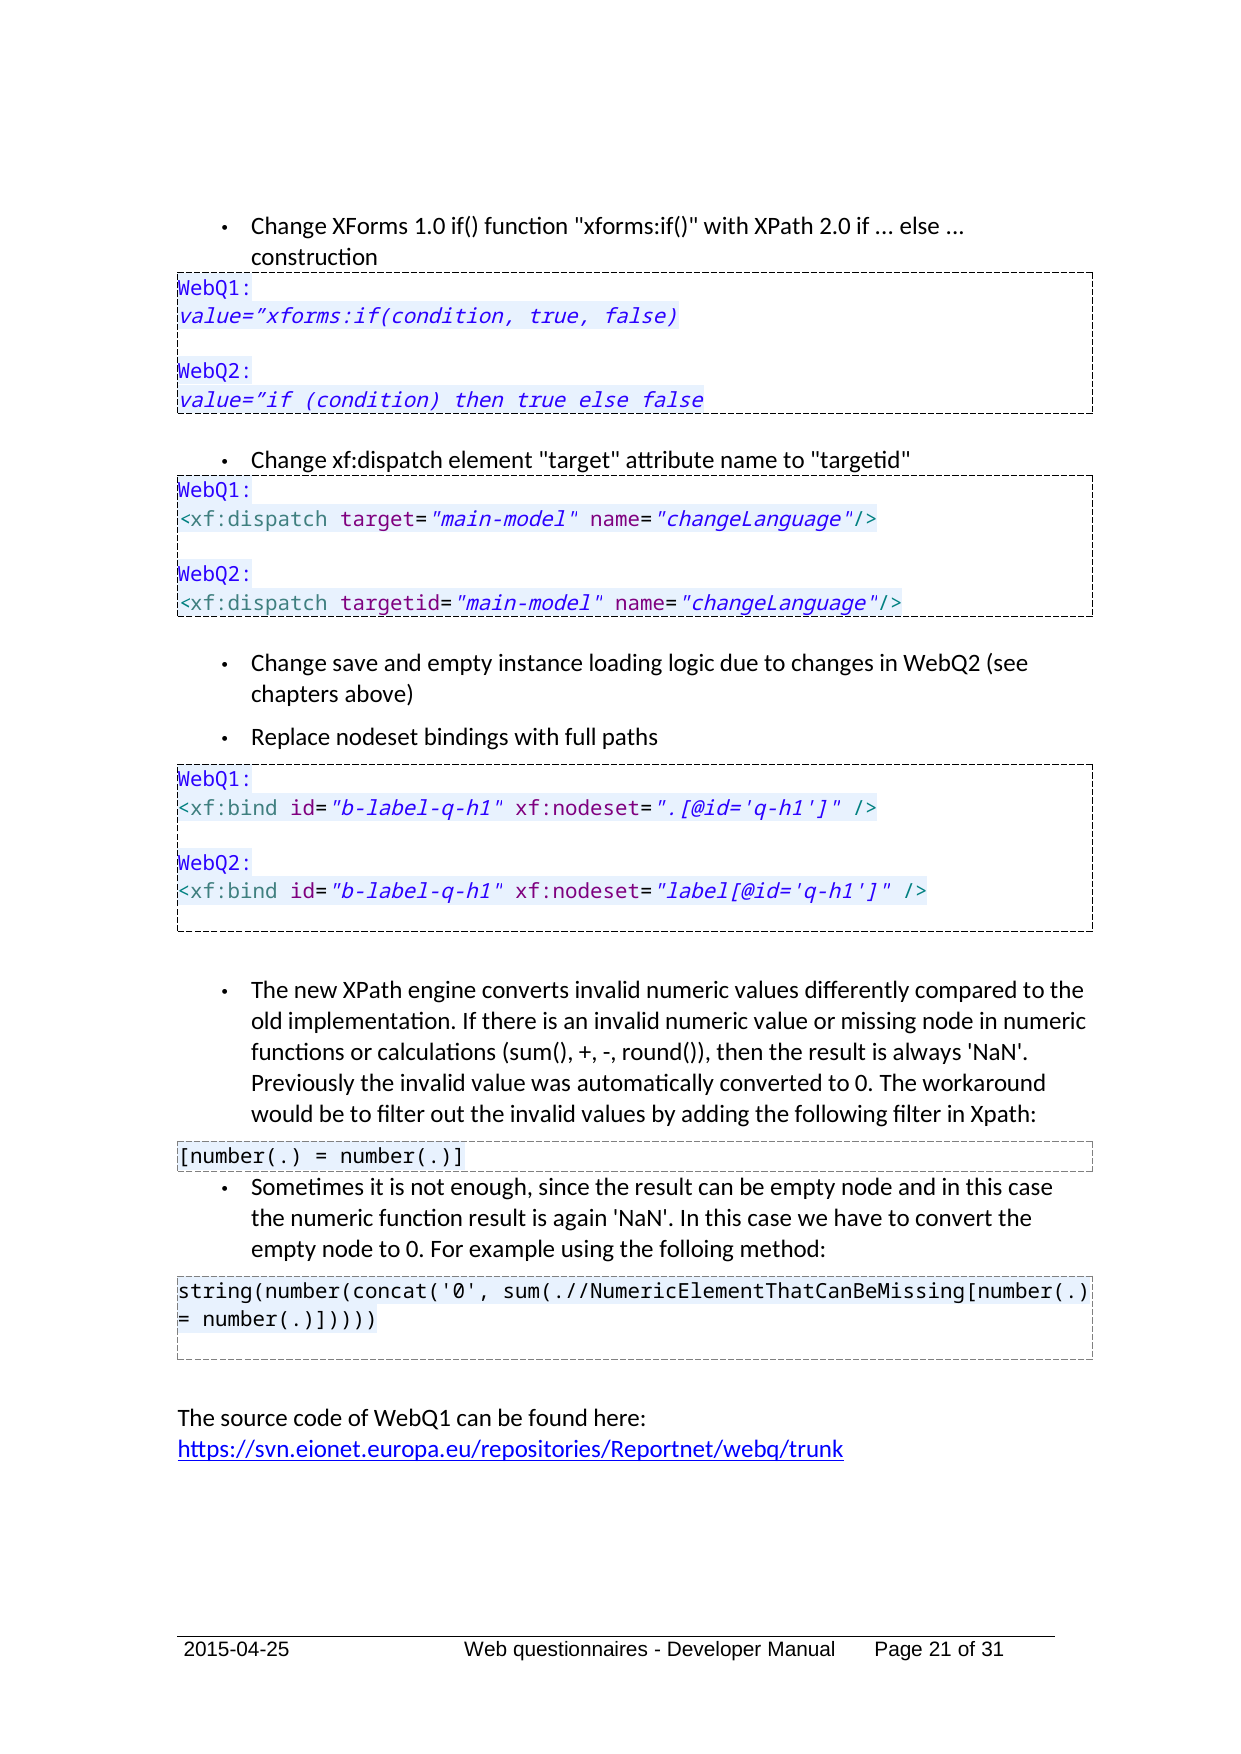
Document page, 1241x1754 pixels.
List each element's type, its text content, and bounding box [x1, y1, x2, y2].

list <xf:bind id="b-label-q-h1" xf:nodeset=".[@id='q-h1']" /> [177, 793, 1092, 821]
list string(number(concat('0', sum(.//NumericElementThatCanBeMissing[number(.) = number(.)])))) [177, 1276, 1092, 1333]
list Replace nodeset bindings with full paths [221, 721, 1092, 752]
list value=”xforms:if(condition, true, false) [177, 301, 1092, 329]
list <xf:bind id="b-label-q-h1" xf:nodeset="label[@id='q-h1']" /> [177, 876, 1092, 905]
list WebQ1: [177, 764, 1092, 793]
list WebQ1: [177, 475, 1092, 504]
list <xf:dispatch target="main-model" name="changeLanguage"/> [177, 504, 1092, 532]
list <xf:dispatch targetid="main-model" name="changeLanguage"/> [177, 588, 1092, 616]
list Change xf:dispatch element "target" attribute name to "targetid" [221, 444, 1092, 475]
list Sometimes it is not enough, since the result can be empty node and in this case the numeric function result is again 'NaN'. In this case we have to convert the empty node to 0. For example using the folloing method: [178, 1170, 1092, 1264]
list [number(.) = number(.)] [177, 1141, 1092, 1170]
list WebQ2: [177, 559, 1092, 588]
list Change XForms 1.0 if() function "xforms:if()" with XPath 2.0 if ... else ... construction [221, 210, 1092, 272]
text The source code of WebQ1 can be found here: https://svn.eionet.europa.eu/repositories/Reportnet/webq/trunk [177, 1402, 1092, 1464]
list The new XPath engine converts invalid numeric values differently compared to the old implementation. If there is an invalid numeric value or missing node in numeric functions or calculations (sum(), +, -, round()), then the result is always 'NaN'. Previously the invalid value was automatically converted to 0. The workaround would be to filter out the invalid values by adding the following filter in Xpath: [221, 974, 1092, 1129]
list value=”if (condition) then true else false [177, 384, 1092, 413]
list WebQ2: [177, 848, 1092, 876]
list WebQ2: [177, 356, 1092, 384]
list Change save and empty instance loading logic due to changes in WebQ2 (see chapters above) [221, 647, 1092, 709]
list WebQ1: [177, 272, 1092, 301]
